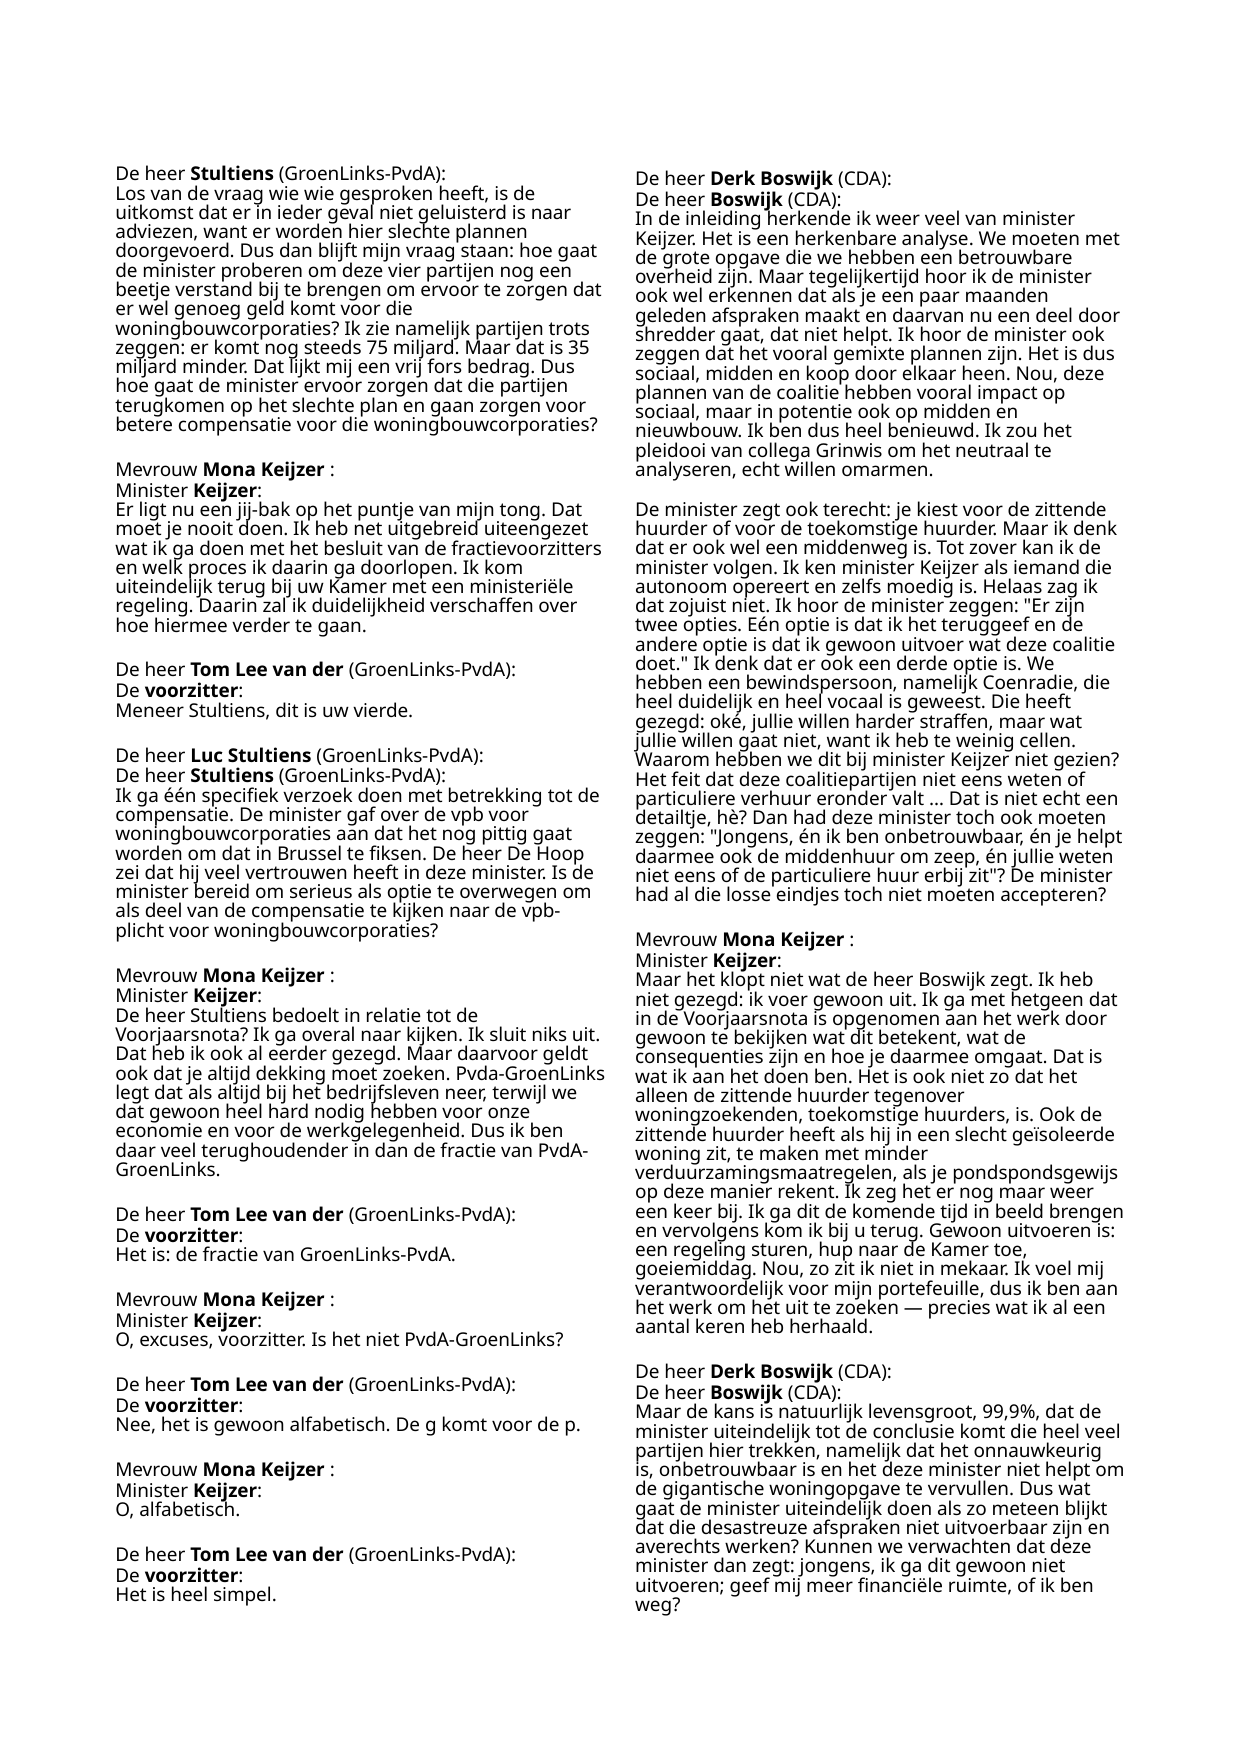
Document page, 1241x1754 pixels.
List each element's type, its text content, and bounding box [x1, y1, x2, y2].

text De minister zegt ook terecht: je kiest voor de zittende huurder of voor de toekomstige huurder. Maar ik denk dat er ook wel een middenweg is. Tot zover kan ik de minister volgen. Ik ken minister Keijzer als iemand die autonoom opereert en zelfs moedig is. Helaas zag ik dat zojuist niet. Ik hoor de minister zeggen: "Er zijn twee opties. Eén optie is dat ik het teruggeef en de andere optie is dat ik gewoon uitvoer wat deze coalitie doet." Ik denk dat er ook een derde optie is. We hebben een bewindspersoon, namelijk Coenradie, die heel duidelijk en heel vocaal is geweest. Die heeft gezegd: oké, jullie willen harder straffen, maar wat jullie willen gaat niet, want ik heb te weinig cellen. Waarom hebben we dit bij minister Keijzer niet gezien? Het feit dat deze coalitiepartijen niet eens weten of particuliere verhuur eronder valt … Dat is niet echt een detailtje, hè? Dan had deze minister toch ook moeten zeggen: "Jongens, én ik ben onbetrouwbaar, én je helpt daarmee ook de middenhuur om zeep, én jullie weten niet eens of de particuliere huur erbij zit"? De minister had al die losse eindjes toch niet moeten accepteren? [635, 501, 1125, 906]
text O, alfabetisch. [115, 1501, 605, 1521]
text Maar het klopt niet wat de heer Boswijk zegt. Ik heb niet gezegd: ik voer gewoon uit. Ik ga met hetgeen dat in de Voorjaarsnota is opgenomen aan het werk door gewoon te bekijken wat dit betekent, wat de consequenties zijn en hoe je daarmee omgaat. Dat is wat ik aan het doen ben. Het is ook niet zo dat het alleen de zittende huurder tegenover woningzoekenden, toekomstige huurders, is. Ook de zittende huurder heeft als hij in een slecht geïsoleerde woning zit, te maken met minder verduurzamingsmaatregelen, als je pondspondsgewijs op deze manier rekent. Ik zeg het er nog maar weer een keer bij. Ik ga dit de komende tijd in beeld brengen en vervolgens kom ik bij u terug. Gewoon uitvoeren is: een regeling sturen, hup naar de Kamer toe, goeiemiddag. Nou, zo zit ik niet in mekaar. Ik voel mij verantwoordelijk voor mijn portefeuille, dus ik ben aan het werk om het uit te zoeken — precies wat ik al een aantal keren heb herhaald. [635, 971, 1125, 1337]
text Minister Keijzer: [115, 482, 605, 501]
text De heer Tom Lee van der (GroenLinks-PvdA): [115, 1201, 605, 1227]
text Het is heel simpel. [115, 1586, 605, 1606]
text De heer Derk Boswijk (CDA): [635, 165, 1125, 191]
text De voorzitter: [115, 682, 605, 702]
text Minister Keijzer: [115, 1482, 605, 1501]
text Maar de kans is natuurlijk levensgroot, 99,9%, dat de minister uiteindelijk tot de conclusie komt die heel veel partijen hier trekken, namelijk dat het onnauwkeurig is, onbetrouwbaar is en het deze minister niet helpt om de gigantische woningopgave te vervullen. Dus wat gaat de minister uiteindelijk doen als zo meteen blijkt dat die desastreuze afspraken niet uitvoerbaar zijn en averechts werken? Kunnen we verwachten dat deze minister dan zegt: jongens, ik ga dit gewoon niet uitvoeren; geef mij meer financiële ruimte, of ik ben weg? [635, 1403, 1125, 1615]
text De heer Derk Boswijk (CDA): [635, 1358, 1125, 1384]
text De heer Boswijk (CDA): [635, 1384, 1125, 1403]
text De heer Luc Stultiens (GroenLinks-PvdA): [115, 742, 605, 767]
text Los van de vraag wie wie gesproken heeft, is de uitkomst dat er in ieder geval niet geluisterd is naar adviezen, want er worden hier slechte plannen doorgevoerd. Dus dan blijft mijn vraag staan: hoe gaat de minister proberen om deze vier partijen nog een beetje verstand bij te brengen om ervoor te zorgen dat er wel genoeg geld komt voor die woningbouwcorporaties? Ik zie namelijk partijen trots zeggen: er komt nog steeds 75 miljard. Maar dat is 35 miljard minder. Dat lijkt mij een vrij fors bedrag. Dus hoe gaat de minister ervoor zorgen dat die partijen terugkomen op het slechte plan en gaan zorgen voor betere compensatie voor die woningbouwcorporaties? [115, 184, 605, 435]
text Er ligt nu een jij-bak op het puntje van mijn tong. Dat moet je nooit doen. Ik heb net uitgebreid uiteengezet wat ik ga doen met het besluit van de fractievoorzitters en welk proces ik daarin ga doorlopen. Ik kom uiteindelijk terug bij uw Kamer met een ministeriële regeling. Daarin zal ik duidelijkheid verschaffen over hoe hiermee verder te gaan. [115, 501, 605, 636]
text O, excuses, voorzitter. Is het niet PvdA-GroenLinks? [115, 1331, 605, 1350]
text Nee, het is gewoon alfabetisch. De g komt voor de p. [115, 1416, 605, 1436]
text De heer Tom Lee van der (GroenLinks-PvdA): [115, 657, 605, 682]
text Het is: de fractie van GroenLinks-PvdA. [115, 1246, 605, 1265]
text Minister Keijzer: [115, 1312, 605, 1331]
text De voorzitter: [115, 1397, 605, 1416]
text Minister Keijzer: [115, 987, 605, 1007]
text De heer Tom Lee van der (GroenLinks-PvdA): [115, 1371, 605, 1397]
text Ik ga één specifiek verzoek doen met betrekking tot de compensatie. De minister gaf over de vpb voor woningbouwcorporaties aan dat het nog pittig gaat worden om dat in Brussel te fiksen. De heer De Hoop zei dat hij veel vertrouwen heeft in deze minister. Is de minister bereid om serieus als optie te overwegen om als deel van de compensatie te kijken naar de vpb-plicht voor woningbouwcorporaties? [115, 787, 605, 941]
text Meneer Stultiens, dit is uw vierde. [115, 702, 605, 721]
text Mevrouw Mona Keijzer : [115, 962, 605, 987]
text De voorzitter: [115, 1227, 605, 1246]
text Mevrouw Mona Keijzer : [115, 1456, 605, 1482]
text Mevrouw Mona Keijzer : [115, 1286, 605, 1312]
text De heer Stultiens (GroenLinks-PvdA): [115, 165, 605, 184]
text Mevrouw Mona Keijzer : [635, 926, 1125, 952]
text Mevrouw Mona Keijzer : [115, 456, 605, 482]
text De heer Stultiens bedoelt in relatie tot de Voorjaarsnota? Ik ga overal naar kijken. Ik sluit niks uit. Dat heb ik ook al eerder gezegd. Maar daarvoor geldt ook dat je altijd dekking moet zoeken. Pvda-GroenLinks legt dat als altijd bij het bedrijfsleven neer, terwijl we dat gewoon heel hard nodig hebben voor onze economie en voor de werkgelegenheid. Dus ik ben daar veel terughoudender in dan de fractie van PvdA-GroenLinks. [115, 1007, 605, 1180]
text De voorzitter: [115, 1567, 605, 1586]
text De heer Boswijk (CDA): [635, 191, 1125, 210]
text De heer Tom Lee van der (GroenLinks-PvdA): [115, 1541, 605, 1567]
text De heer Stultiens (GroenLinks-PvdA): [115, 767, 605, 787]
text Minister Keijzer: [635, 952, 1125, 971]
text In de inleiding herkende ik weer veel van minister Keijzer. Het is een herkenbare analyse. We moeten met de grote opgave die we hebben een betrouwbare overheid zijn. Maar tegelijkertijd hoor ik de minister ook wel erkennen dat als je een paar maanden geleden afspraken maakt en daarvan nu een deel door shredder gaat, dat niet helpt. Ik hoor de minister ook zeggen dat het vooral gemixte plannen zijn. Het is dus sociaal, midden en koop door elkaar heen. Nou, deze plannen van de coalitie hebben vooral impact op sociaal, maar in potentie ook op midden en nieuwbouw. Ik ben dus heel benieuwd. Ik zou het pleidooi van collega Grinwis om het neutraal te analyseren, echt willen omarmen. [635, 210, 1125, 480]
